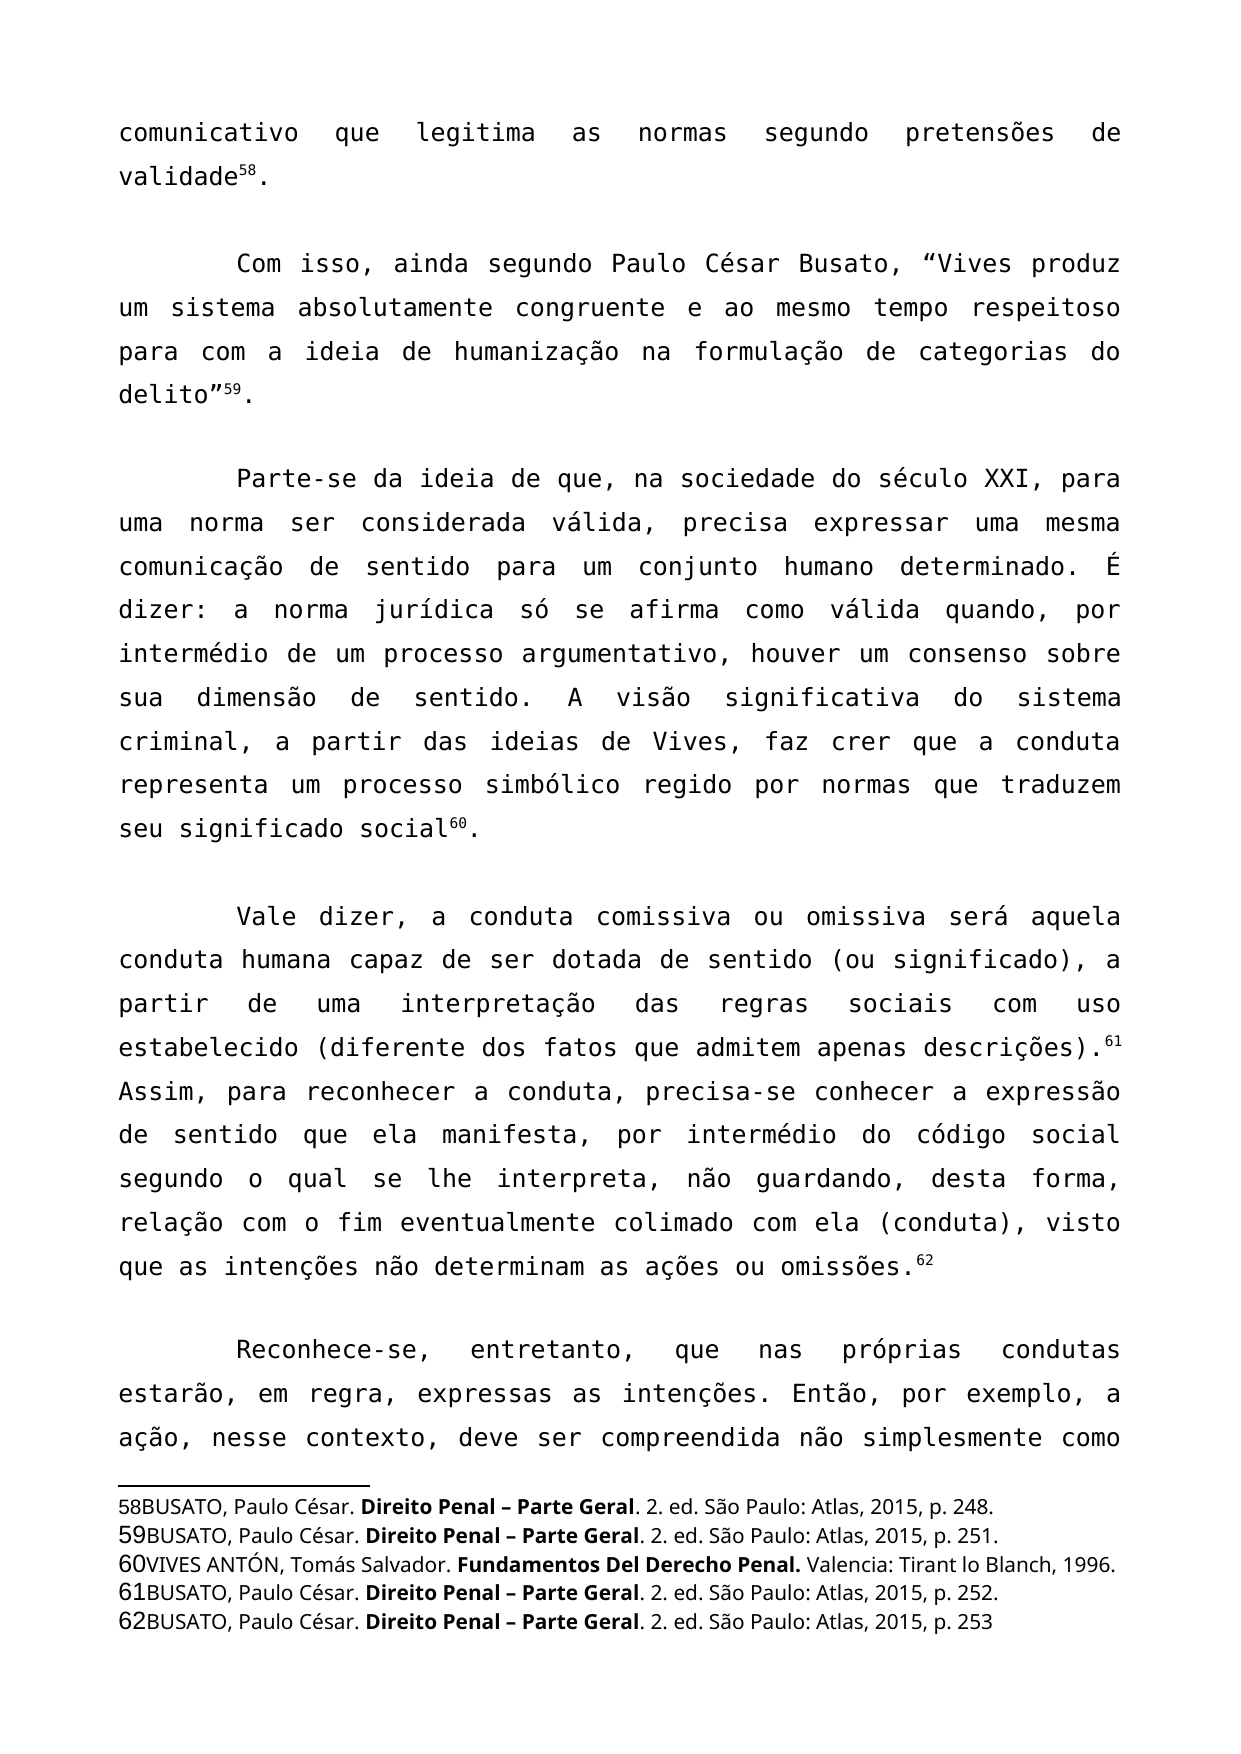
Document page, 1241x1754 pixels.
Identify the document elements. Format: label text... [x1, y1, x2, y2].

text BUSATO, Paulo César. Direito Penal – Parte Geral. 2. ed. São Paulo: Atlas, 2015, p. 248. [118, 1492, 1122, 1521]
text BUSATO, Paulo César. Direito Penal – Parte Geral. 2. ed. São Paulo: Atlas, 2015, p. 252. [118, 1578, 1122, 1607]
text BUSATO, Paulo César. Direito Penal – Parte Geral. 2. ed. São Paulo: Atlas, 2015, p. 253 [118, 1607, 1122, 1636]
text comunicativo que legitima as normas segundo pretensões de validade. [118, 118, 1122, 191]
text VIVES ANTÓN, Tomás Salvador. Fundamentos Del Derecho Penal. Valencia: Tirant lo Blanch, 1996. [118, 1549, 1122, 1578]
text Com isso, ainda segundo Paulo César Busato, “Vives produz um sistema absolutamente congruente e ao mesmo tempo respeitoso para com a ideia de humanização na formulação de categorias do delito”. [118, 249, 1122, 410]
text Parte-se da ideia de que, na sociedade do século XXI, para uma norma ser considerada válida, precisa expressar uma mesma comunicação de sentido para um conjunto humano determinado. É dizer: a norma jurídica só se afirma como válida quando, por intermédio de um processo argumentativo, houver um consenso sobre sua dimensão de sentido. A visão significativa do sistema criminal, a partir das ideias de Vives, faz crer que a conduta representa um processo simbólico regido por normas que traduzem seu significado social. [118, 464, 1122, 843]
text Reconhece-se, entretanto, que nas próprias condutas estarão, em regra, expressas as intenções. Então, por exemplo, a ação, nesse contexto, deve ser compreendida não simplesmente como [118, 1336, 1122, 1452]
text Vale dizer, a conduta comissiva ou omissiva será aquela conduta humana capaz de ser dotada de sentido (ou significado), a partir de uma interpretação das regras sociais com uso estabelecido (diferente dos fatos que admitem apenas descrições). Assim, para reconhecer a conduta, precisa-se conhecer a expressão de sentido que ela manifesta, por intermédio do código social segundo o qual se lhe interpreta, não guardando, desta forma, relação com o fim eventualmente colimado com ela (conduta), visto que as intenções não determinam as ações ou omissões. [118, 902, 1122, 1281]
text BUSATO, Paulo César. Direito Penal – Parte Geral. 2. ed. São Paulo: Atlas, 2015, p. 251. [118, 1521, 1122, 1549]
